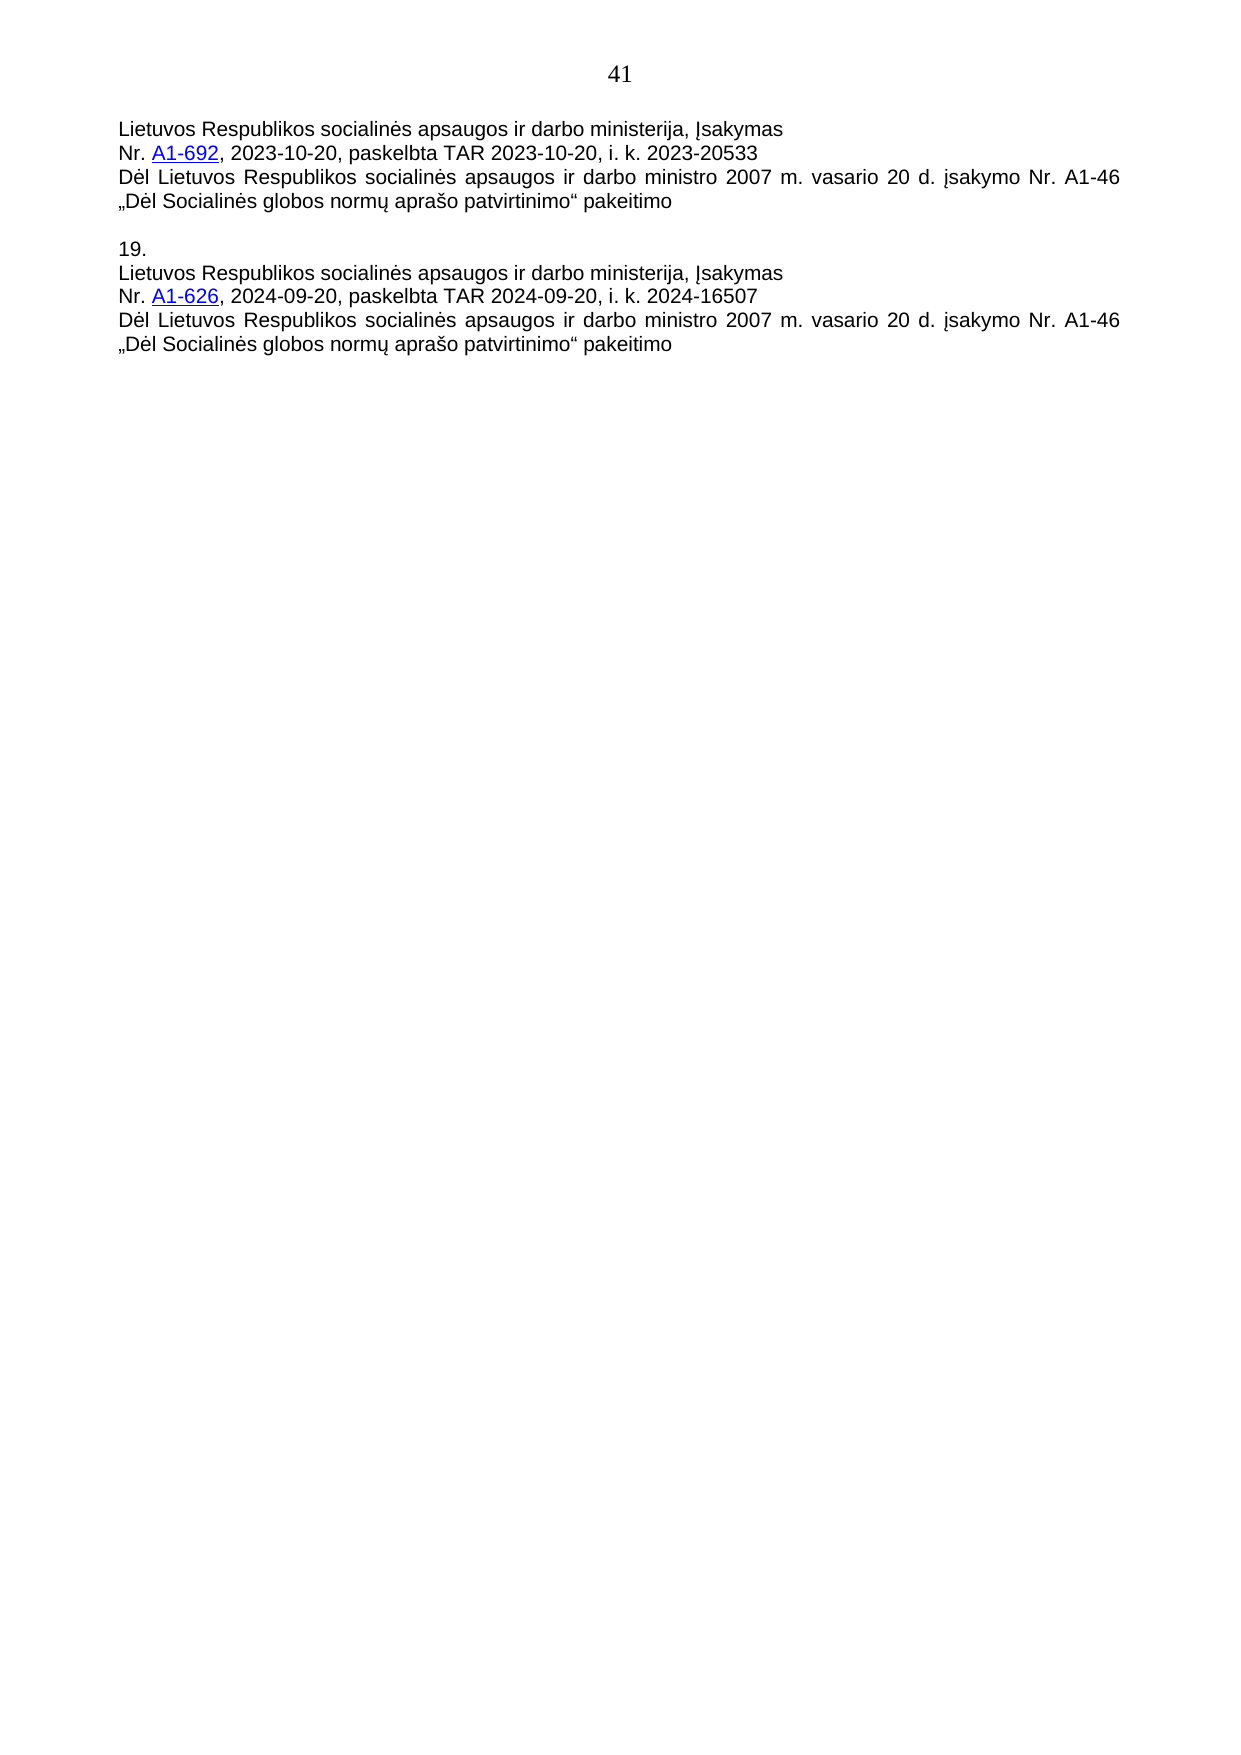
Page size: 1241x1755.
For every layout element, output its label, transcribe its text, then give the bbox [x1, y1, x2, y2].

text Nr. A1-692, 2023-10-20, paskelbta TAR 2023-10-20, i. k. 2023-20533 [118, 141, 1122, 164]
text Nr. A1-626, 2024-09-20, paskelbta TAR 2024-09-20, i. k. 2024-16507 [118, 284, 1122, 308]
text 19. [118, 236, 1122, 260]
text Lietuvos Respublikos socialinės apsaugos ir darbo ministerija, Įsakymas [118, 260, 1122, 284]
text Dėl Lietuvos Respublikos socialinės apsaugos ir darbo ministro 2007 m. vasario 20 d. įsakymo Nr. A1-46 „Dėl Socialinės globos normų aprašo patvirtinimo“ pakeitimo [118, 308, 1122, 356]
text Dėl Lietuvos Respublikos socialinės apsaugos ir darbo ministro 2007 m. vasario 20 d. įsakymo Nr. A1-46 „Dėl Socialinės globos normų aprašo patvirtinimo“ pakeitimo [118, 164, 1122, 212]
text Lietuvos Respublikos socialinės apsaugos ir darbo ministerija, Įsakymas [118, 117, 1122, 141]
